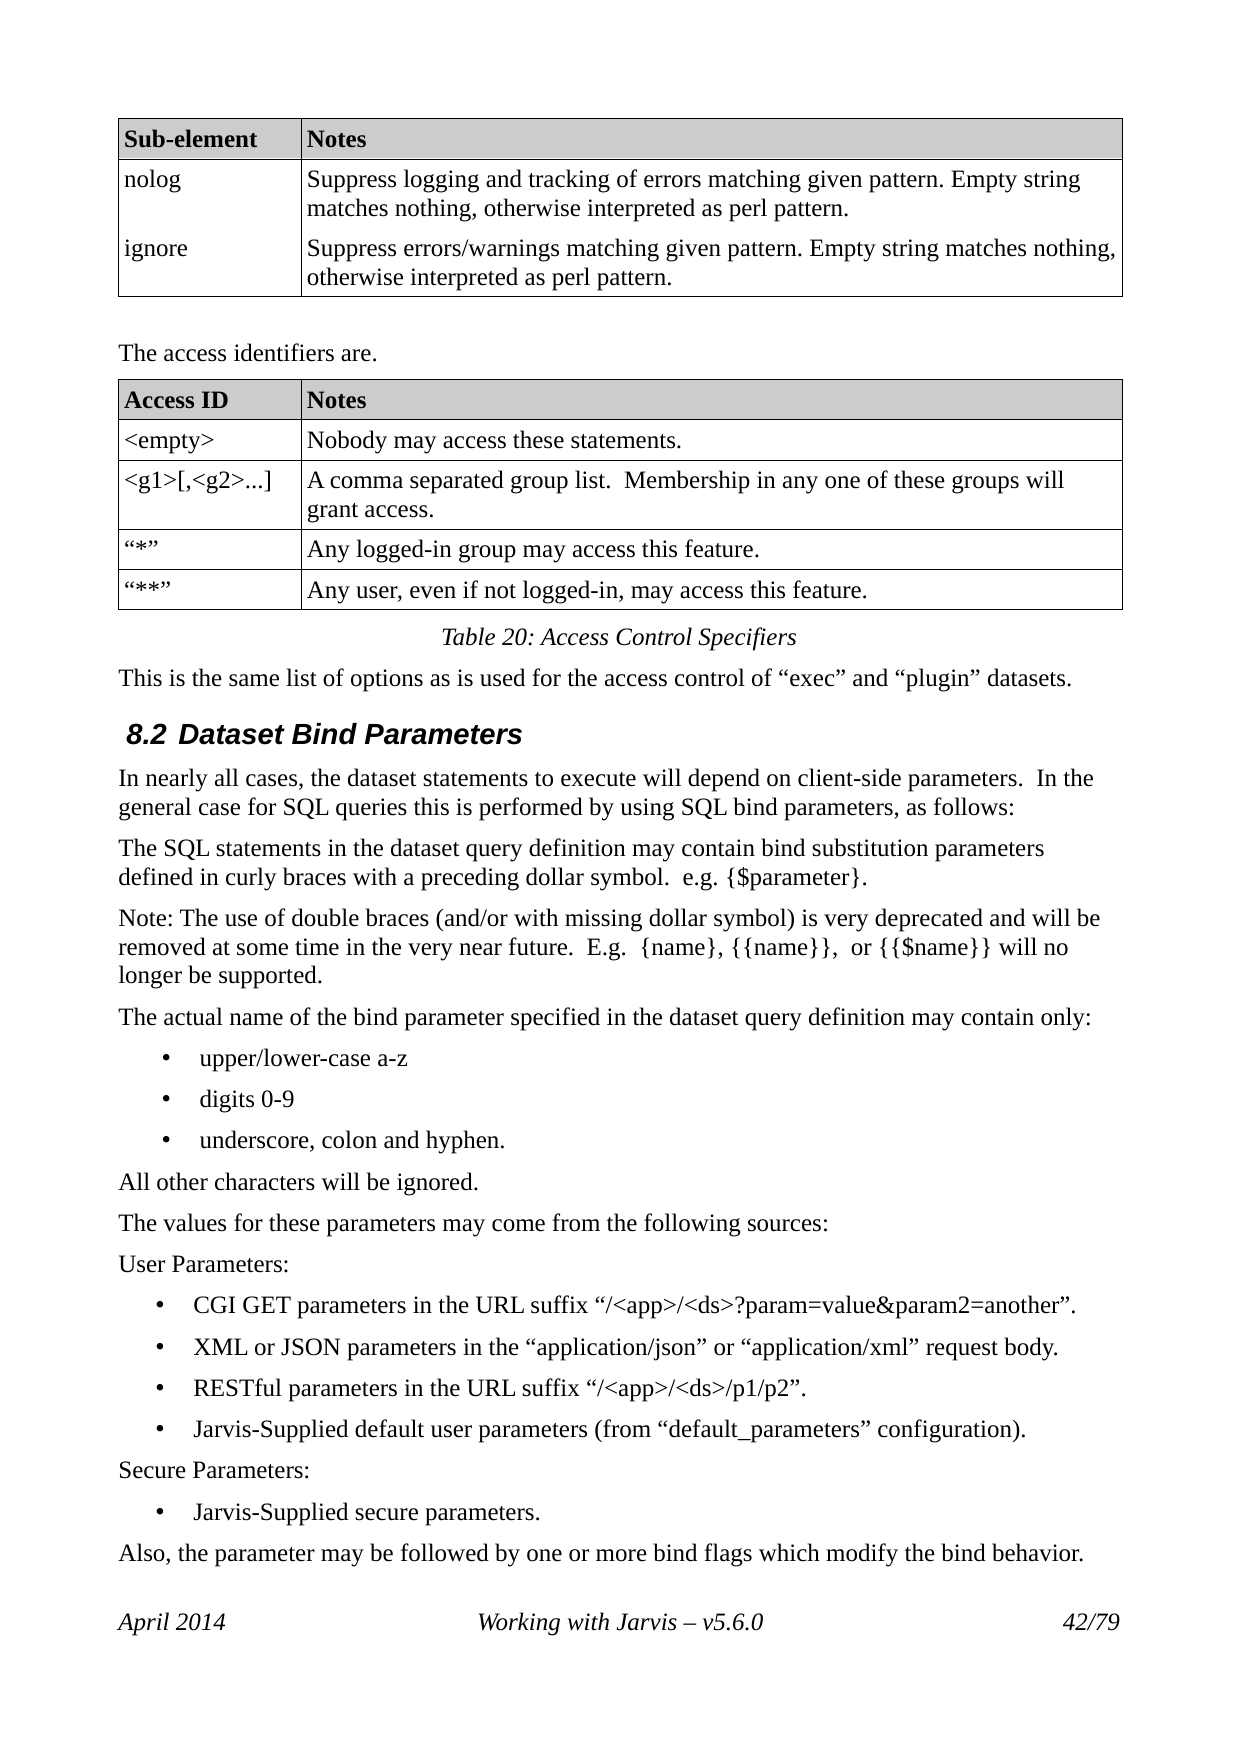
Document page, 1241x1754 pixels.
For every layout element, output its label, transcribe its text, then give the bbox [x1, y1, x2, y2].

table_cell nolog [119, 160, 301, 227]
table_cell ignore [119, 228, 301, 296]
table_cell Suppress logging and tracking of errors matching given pattern. Empty string matches nothing, otherwise interpreted as perl pattern. [302, 160, 1122, 227]
table_header Notes [302, 119, 1122, 158]
list digits 0-9 [162, 1084, 1122, 1113]
subtitle Dataset Bind Parameters [118, 717, 1122, 751]
list Jarvis-Supplied default user parameters (from “default_parameters” configuration). [156, 1414, 1122, 1443]
table_cell <empty> [119, 420, 301, 460]
text All other characters will be ignored. [118, 1167, 1122, 1196]
table_header Sub-element [119, 119, 301, 158]
text This is the same list of options as is used for the access control of “exec” and “plugin” datasets. [118, 663, 1122, 692]
text The actual name of the bind parameter specified in the dataset query definition may contain only: [118, 1002, 1122, 1031]
list CGI GET parameters in the URL suffix “/<app>/<ds>?param=value&param2=another”. [156, 1291, 1122, 1319]
table_header Access ID [119, 380, 301, 419]
table_cell A comma separated group list. Membership in any one of these groups will grant access. [302, 461, 1122, 529]
text Note: The use of double braces (and/or with missing dollar symbol) is very deprecated and will be removed at some time in the very near future. E.g. {name}, {{name}}, or {{$name}} will no longer be supported. [118, 903, 1122, 989]
text The access identifiers are. [118, 338, 1122, 367]
table_cell Nobody may access these statements. [302, 420, 1122, 460]
table_cell Any user, even if not logged-in, may access this feature. [302, 570, 1122, 609]
text The SQL statements in the dataset query definition may contain bind substitution parameters defined in curly braces with a preceding dollar symbol. e.g. {$parameter}. [118, 833, 1122, 891]
table_cell Any logged-in group may access this feature. [302, 530, 1122, 569]
table_cell <g1>[,<g2>...] [119, 461, 301, 529]
text User Parameters: [118, 1249, 1122, 1278]
table_header Notes [302, 380, 1122, 419]
text Secure Parameters: [118, 1456, 1122, 1484]
list underscore, colon and hyphen. [162, 1126, 1122, 1154]
list RESTful parameters in the URL suffix “/<app>/<ds>/p1/p2”. [156, 1373, 1122, 1402]
table_cell Suppress errors/warnings matching given pattern. Empty string matches nothing, otherwise interpreted as perl pattern. [302, 228, 1122, 296]
text Table 20: Access Control Specifiers [118, 622, 1122, 651]
list upper/lower-case a-z [162, 1043, 1122, 1072]
list Jarvis-Supplied secure parameters. [156, 1497, 1122, 1526]
table_cell “*” [119, 530, 301, 569]
table_cell “**” [119, 570, 301, 609]
text Also, the parameter may be followed by one or more bind flags which modify the bind behavior. [118, 1538, 1122, 1567]
list XML or JSON parameters in the “application/json” or “application/xml” request body. [156, 1332, 1122, 1361]
text In nearly all cases, the dataset statements to execute will depend on client-side parameters. In the general case for SQL queries this is performed by using SQL bind parameters, as follows: [118, 763, 1122, 821]
text The values for these parameters may come from the following sources: [118, 1208, 1122, 1237]
